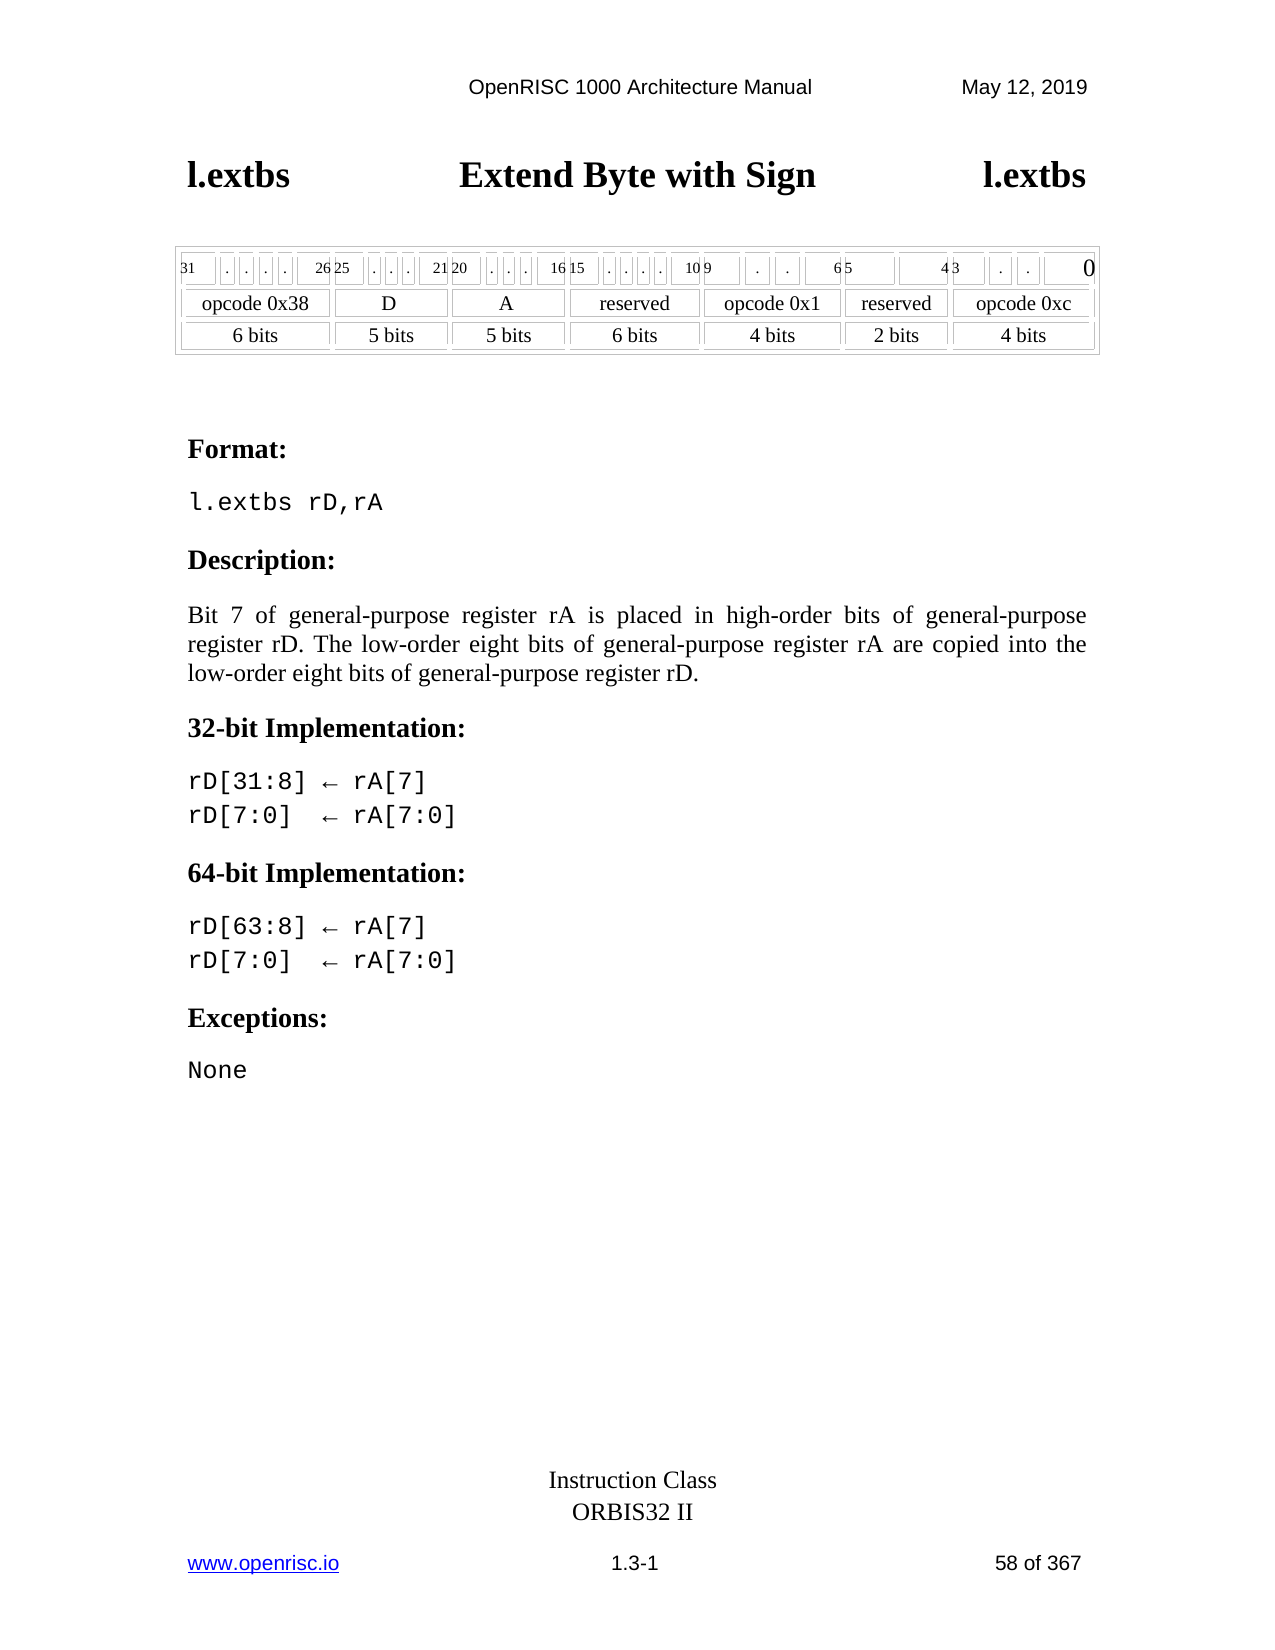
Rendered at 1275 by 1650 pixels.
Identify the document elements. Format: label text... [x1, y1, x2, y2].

text Format: [187, 432, 1087, 464]
text rD[63:8] ← rA[7] rD[7:0] ← rA[7:0] [187, 913, 1087, 976]
text Description: [187, 543, 1087, 575]
text rD[31:8] ← rA[7] rD[7:0] ← rA[7:0] [187, 769, 1087, 831]
text Exceptions: [187, 1001, 1087, 1033]
text None [187, 1058, 1087, 1086]
text l.extbs rD,rA [187, 489, 1087, 518]
text Bit 7 of general-purpose register rA is placed in high-order bits of general-purpose register rD. The low-order eight bits of general-purpose register rA are copied into the low-order eight bits of general-purpose register rD. [187, 600, 1087, 687]
text 64-bit Implementation: [187, 856, 1087, 888]
text 32-bit Implementation: [187, 712, 1087, 744]
